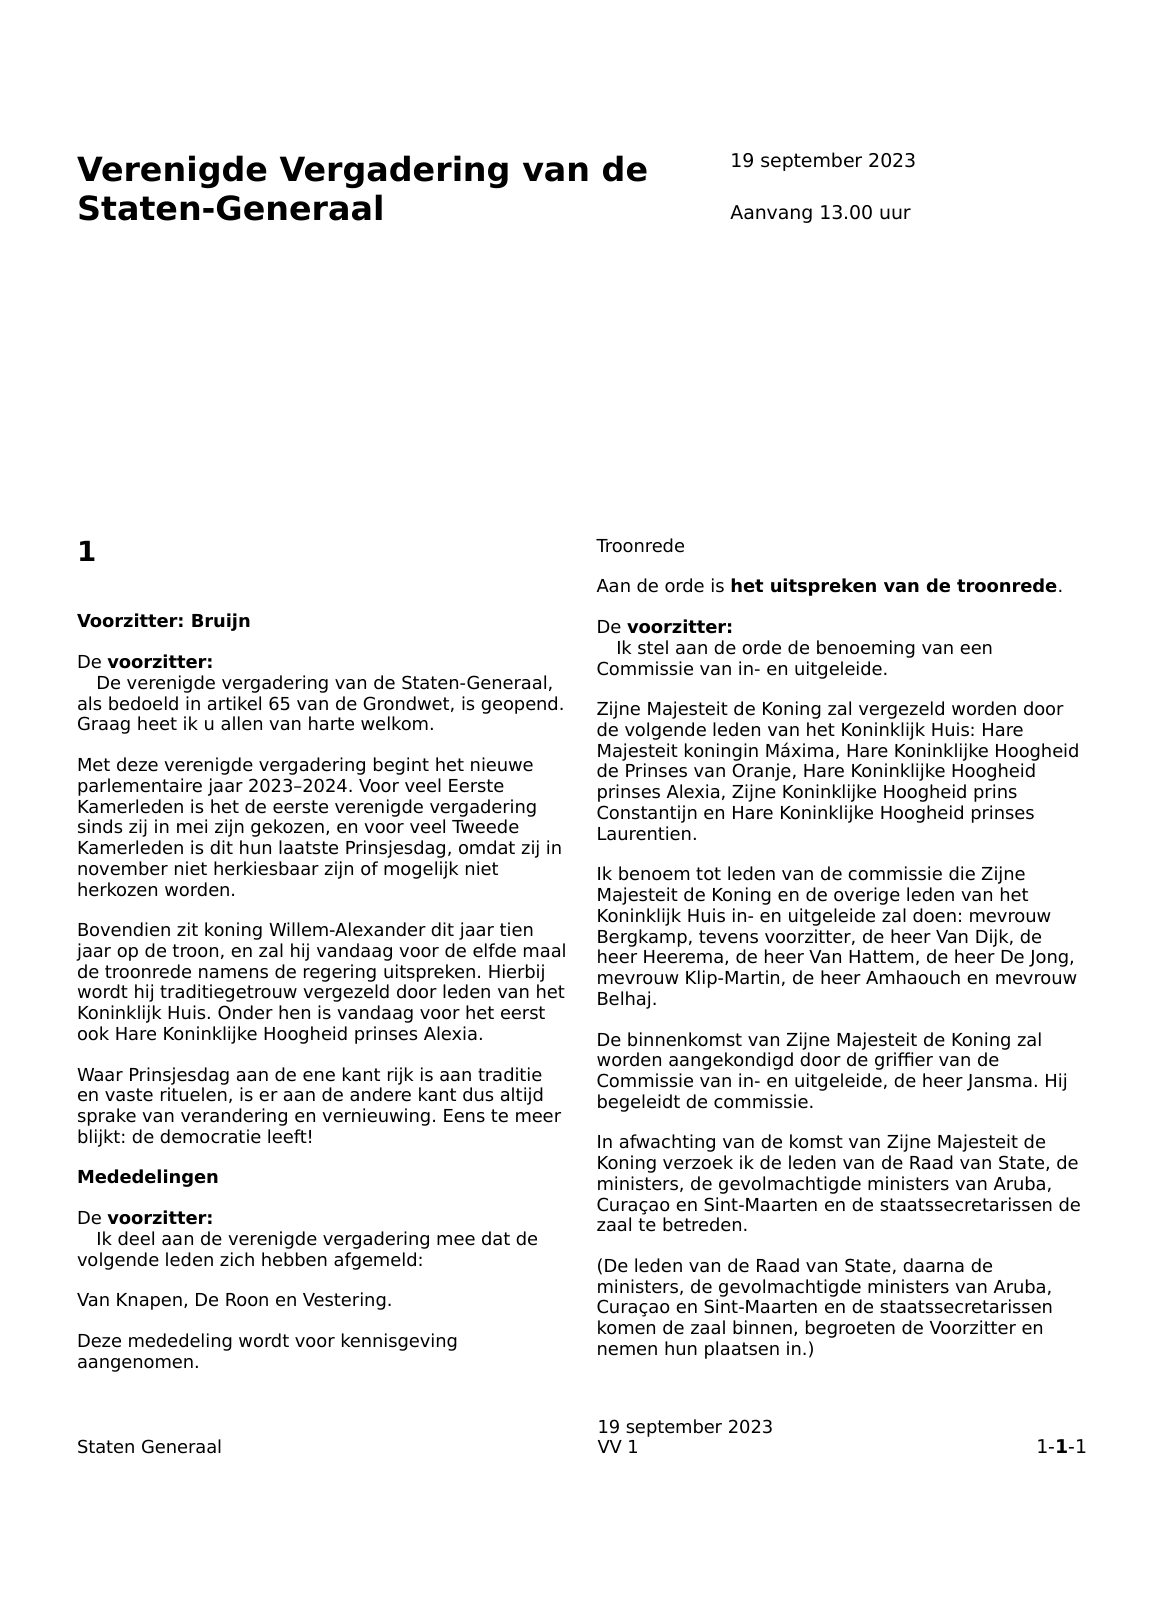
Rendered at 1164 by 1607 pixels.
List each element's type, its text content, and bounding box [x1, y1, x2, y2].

table_header Verenigde Vergadering van de Staten-Generaal [77, 150, 730, 258]
text In afwachting van de komst van Zijne Majesteit de Koning verzoek ik de leden van de Raad van State, de ministers, de gevolmachtigde ministers van Aruba, Curaçao en Sint-Maarten en de staatssecretarissen de zaal te betreden. [596, 1132, 1087, 1236]
text De voorzitter: [596, 617, 1087, 638]
text Bovendien zit koning Willem-Alexander dit jaar tien jaar op de troon, en zal hij vandaag voor de elfde maal de troonrede namens de regering uitspreken. Hierbij wordt hij traditiegetrouw vergezeld door leden van het Koninklijk Huis. Onder hen is vandaag voor het eerst ook Hare Koninklijke Hoogheid prinses Alexia. [77, 920, 567, 1044]
text ﻿Voorzitter: Bruijn [77, 608, 567, 632]
text Ik benoem tot leden van de commissie die Zijne Majesteit de Koning en de overige leden van het Koninklijk Huis in- en uitgeleide zal doen: mevrouw Bergkamp, tevens voorzitter, de heer Van Dijk, de heer Heerema, de heer Van Hattem, de heer De Jong, mevrouw Klip-Martin, de heer Amhaouch en mevrouw Belhaj. [596, 864, 1087, 1009]
table_header 19 september 2023 [730, 150, 1087, 202]
text De verenigde vergadering van de Staten-Generaal, als bedoeld in artikel 65 van de Grondwet, is geopend. Graag heet ik u allen van harte welkom. [77, 673, 567, 735]
text Troonrede [596, 536, 1087, 556]
text Mededelingen [77, 1167, 567, 1188]
text De voorzitter: [77, 1208, 567, 1229]
text Met deze verenigde vergadering begint het nieuwe parlementaire jaar 2023–2024. Voor veel Eerste Kamerleden is het de eerste verenigde vergadering sinds zij in mei zijn gekozen, en voor veel Tweede Kamerleden is dit hun laatste Prinsjesdag, omdat zij in november niet herkiesbaar zijn of mogelijk niet herkozen worden. [77, 755, 567, 900]
title 1 [77, 536, 567, 568]
text Waar Prinsjesdag aan de ene kant rijk is aan traditie en vaste rituelen, is er aan de andere kant dus altijd sprake van verandering en vernieuwing. Eens te meer blijkt: de democratie leeft! [77, 1064, 567, 1147]
text Deze mededeling wordt voor kennisgeving aangenomen. [77, 1331, 567, 1372]
text Zijne Majesteit de Koning zal vergezeld worden door de volgende leden van het Koninklijk Huis: Hare Majesteit koningin Máxima, Hare Koninklijke Hoogheid de Prinses van Oranje, Hare Koninklijke Hoogheid prinses Alexia, Zijne Koninklijke Hoogheid prins Constantijn en Hare Koninklijke Hoogheid prinses Laurentien. [596, 699, 1087, 844]
text Aan de orde is het uitspreken van de troonrede. [596, 576, 1087, 597]
text Ik deel aan de verenigde vergadering mee dat de volgende leden zich hebben afgemeld: [77, 1229, 567, 1270]
text Van Knapen, De Roon en Vestering. [77, 1290, 567, 1311]
text De voorzitter: [77, 652, 567, 673]
text De binnenkomst van Zijne Majesteit de Koning zal worden aangekondigd door de griffier van de Commissie van in- en uitgeleide, de heer Jansma. Hij begeleidt de commissie. [596, 1029, 1087, 1112]
table_cell Aanvang 13.00 uur [730, 202, 1087, 258]
text (De leden van de Raad van State, daarna de ministers, de gevolmachtigde ministers van Aruba, Curaçao en Sint-Maarten en de staatssecretarissen komen de zaal binnen, begroeten de Voorzitter en nemen hun plaatsen in.) [596, 1256, 1087, 1359]
text Ik stel aan de orde de benoeming van een Commissie van in- en uitgeleide. [596, 638, 1087, 679]
